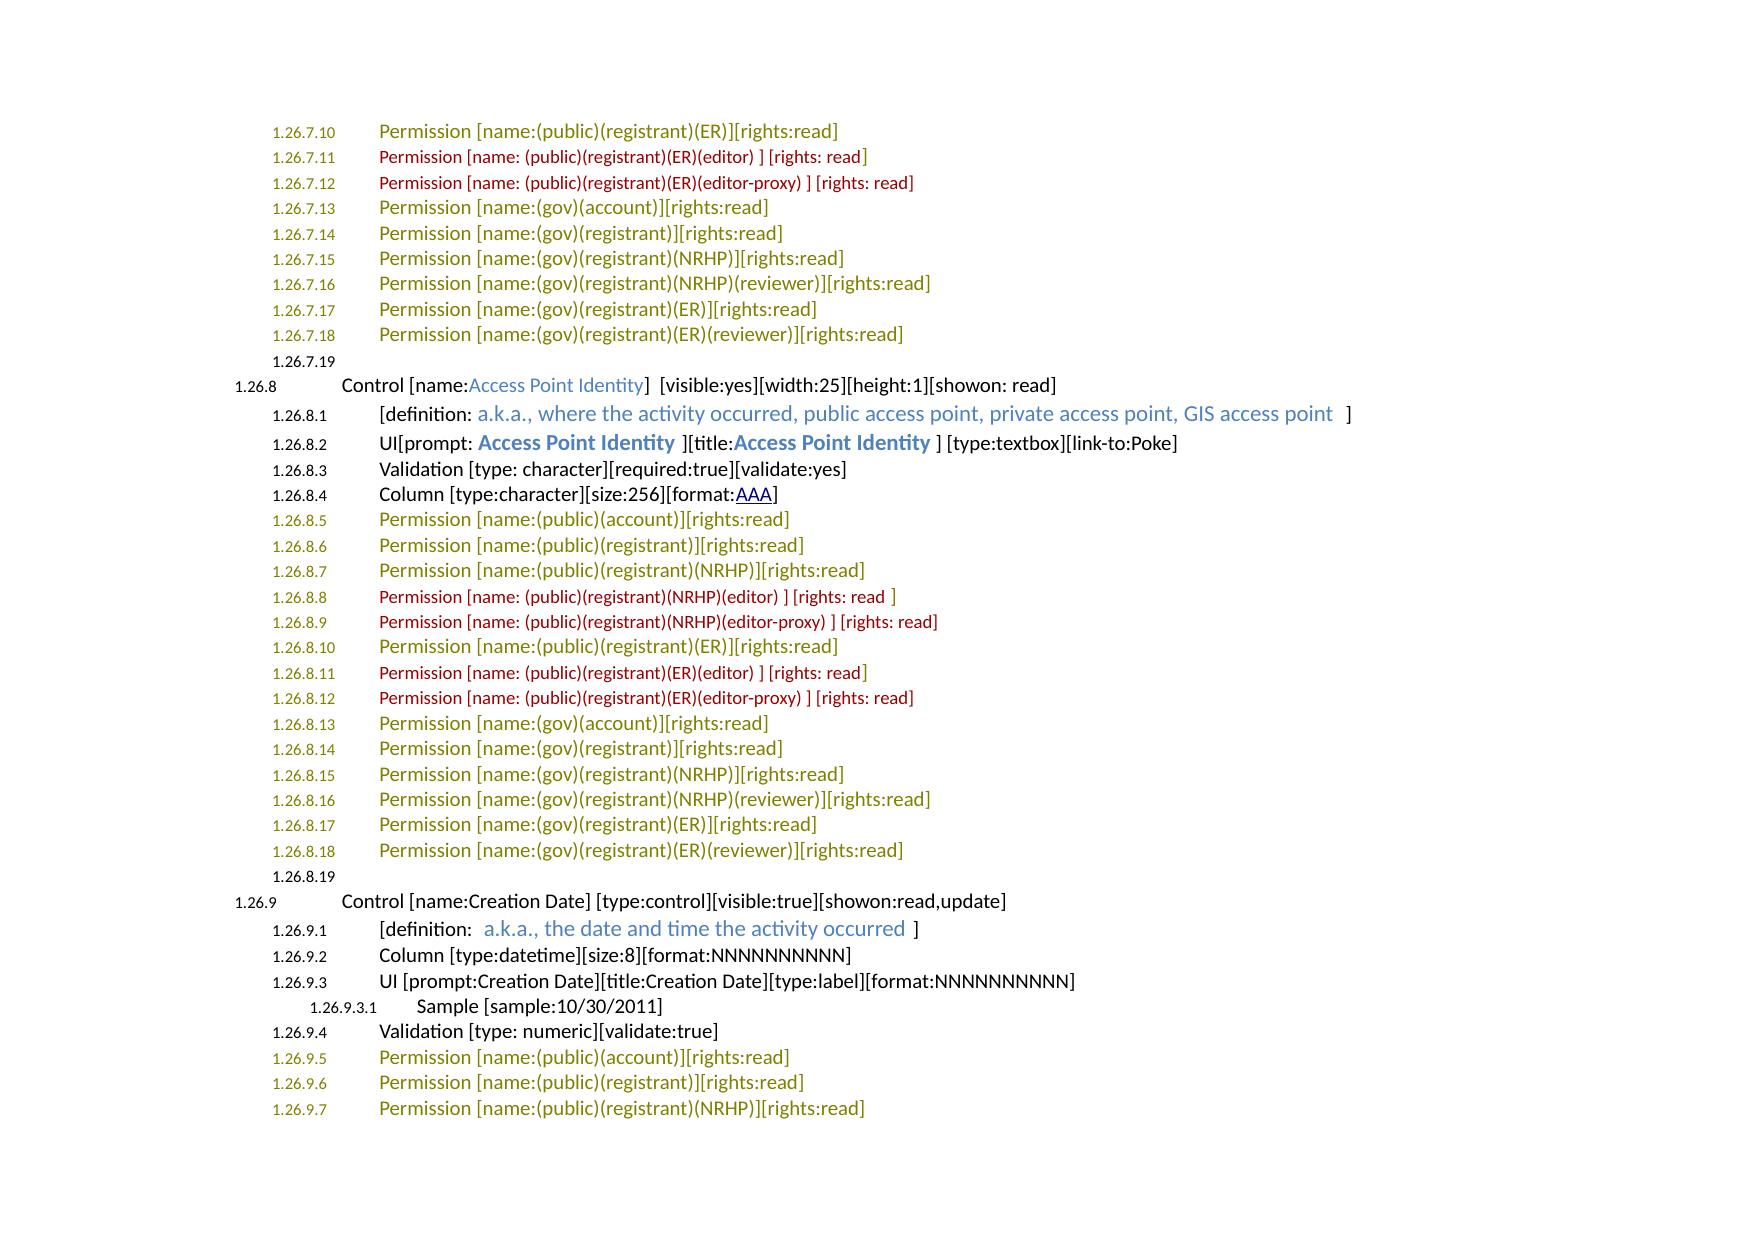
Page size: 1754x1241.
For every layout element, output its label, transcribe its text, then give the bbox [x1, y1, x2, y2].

list Permission [name:(gov)(registrant)(NRHP)][rights:read] [268, 245, 1636, 271]
list Permission [name:(public)(registrant)][rights:read] [268, 1069, 1636, 1095]
list Permission [name:(gov)(registrant)(ER)][rights:read] [268, 812, 1636, 837]
list Permission [name:(gov)(registrant)(ER)][rights:read] [268, 296, 1636, 321]
list Permission [name:(gov)(registrant)][rights:read] [268, 220, 1636, 245]
list Permission [name:(public)(registrant)(NRHP)][rights:read] [268, 557, 1636, 583]
list Permission [name:(public)(registrant)][rights:read] [268, 532, 1636, 557]
list Permission [name: (public)(registrant)(ER)(editor) ] [rights: read] [268, 659, 1636, 684]
list UI[prompt: Access Point Identity ][title:Access Point Identity ] [type:textbox][link-to:Poke] [268, 427, 1636, 456]
list UI [prompt:Creation Date][title:Creation Date][type:label][format:NNNNNNNNNN] [268, 968, 1636, 993]
list Permission [name:(public)(registrant)(ER)][rights:read] [268, 634, 1636, 659]
list Sample [sample:10/30/2011] [306, 993, 1636, 1019]
list Permission [name:(public)(account)][rights:read] [268, 1044, 1636, 1069]
list Permission [name:(gov)(account)][rights:read] [268, 194, 1636, 220]
list Column [type:datetime][size:8][format:NNNNNNNNNN] [268, 942, 1636, 968]
list Permission [name:(gov)(registrant)(NRHP)][rights:read] [268, 761, 1636, 786]
list [definition: a.k.a., where the activity occurred, public access point, private access point, GIS access point ] [268, 398, 1636, 427]
list Permission [name:(gov)(registrant)(ER)(reviewer)][rights:read] [268, 321, 1636, 347]
list Permission [name: (public)(registrant)(ER)(editor) ] [rights: read] [268, 143, 1636, 169]
list Permission [name:(gov)(registrant)][rights:read] [268, 735, 1636, 761]
list Permission [name: (public)(registrant)(ER)(editor-proxy) ] [rights: read] [268, 684, 1636, 710]
list Permission [name: (public)(registrant)(ER)(editor-proxy) ] [rights: read] [268, 169, 1636, 194]
list Permission [name: (public)(registrant)(NRHP)(editor) ] [rights: read ] [268, 583, 1636, 608]
list Permission [name:(public)(account)][rights:read] [268, 507, 1636, 532]
list Validation [type: character][required:true][validate:yes] [268, 456, 1636, 481]
list [definition: a.k.a., the date and time the activity occurred ] [268, 913, 1636, 942]
list Permission [name:(public)(registrant)(ER)][rights:read] [268, 118, 1636, 143]
list Control [name:Access Point Identity] [visible:yes][width:25][height:1][showon: read] [231, 372, 1636, 398]
list Control [name:Creation Date] [type:control][visible:true][showon:read,update] [231, 888, 1636, 913]
list Permission [name:(gov)(registrant)(ER)(reviewer)][rights:read] [268, 837, 1636, 862]
list Column [type:character][size:256][format:AAA] [268, 481, 1636, 507]
list Permission [name:(public)(registrant)(NRHP)][rights:read] [268, 1095, 1636, 1120]
list Permission [name:(gov)(account)][rights:read] [268, 710, 1636, 735]
list Validation [type: numeric][validate:true] [268, 1019, 1636, 1044]
list Permission [name:(gov)(registrant)(NRHP)(reviewer)][rights:read] [268, 271, 1636, 296]
list Permission [name: (public)(registrant)(NRHP)(editor-proxy) ] [rights: read] [268, 608, 1636, 634]
list Permission [name:(gov)(registrant)(NRHP)(reviewer)][rights:read] [268, 786, 1636, 812]
